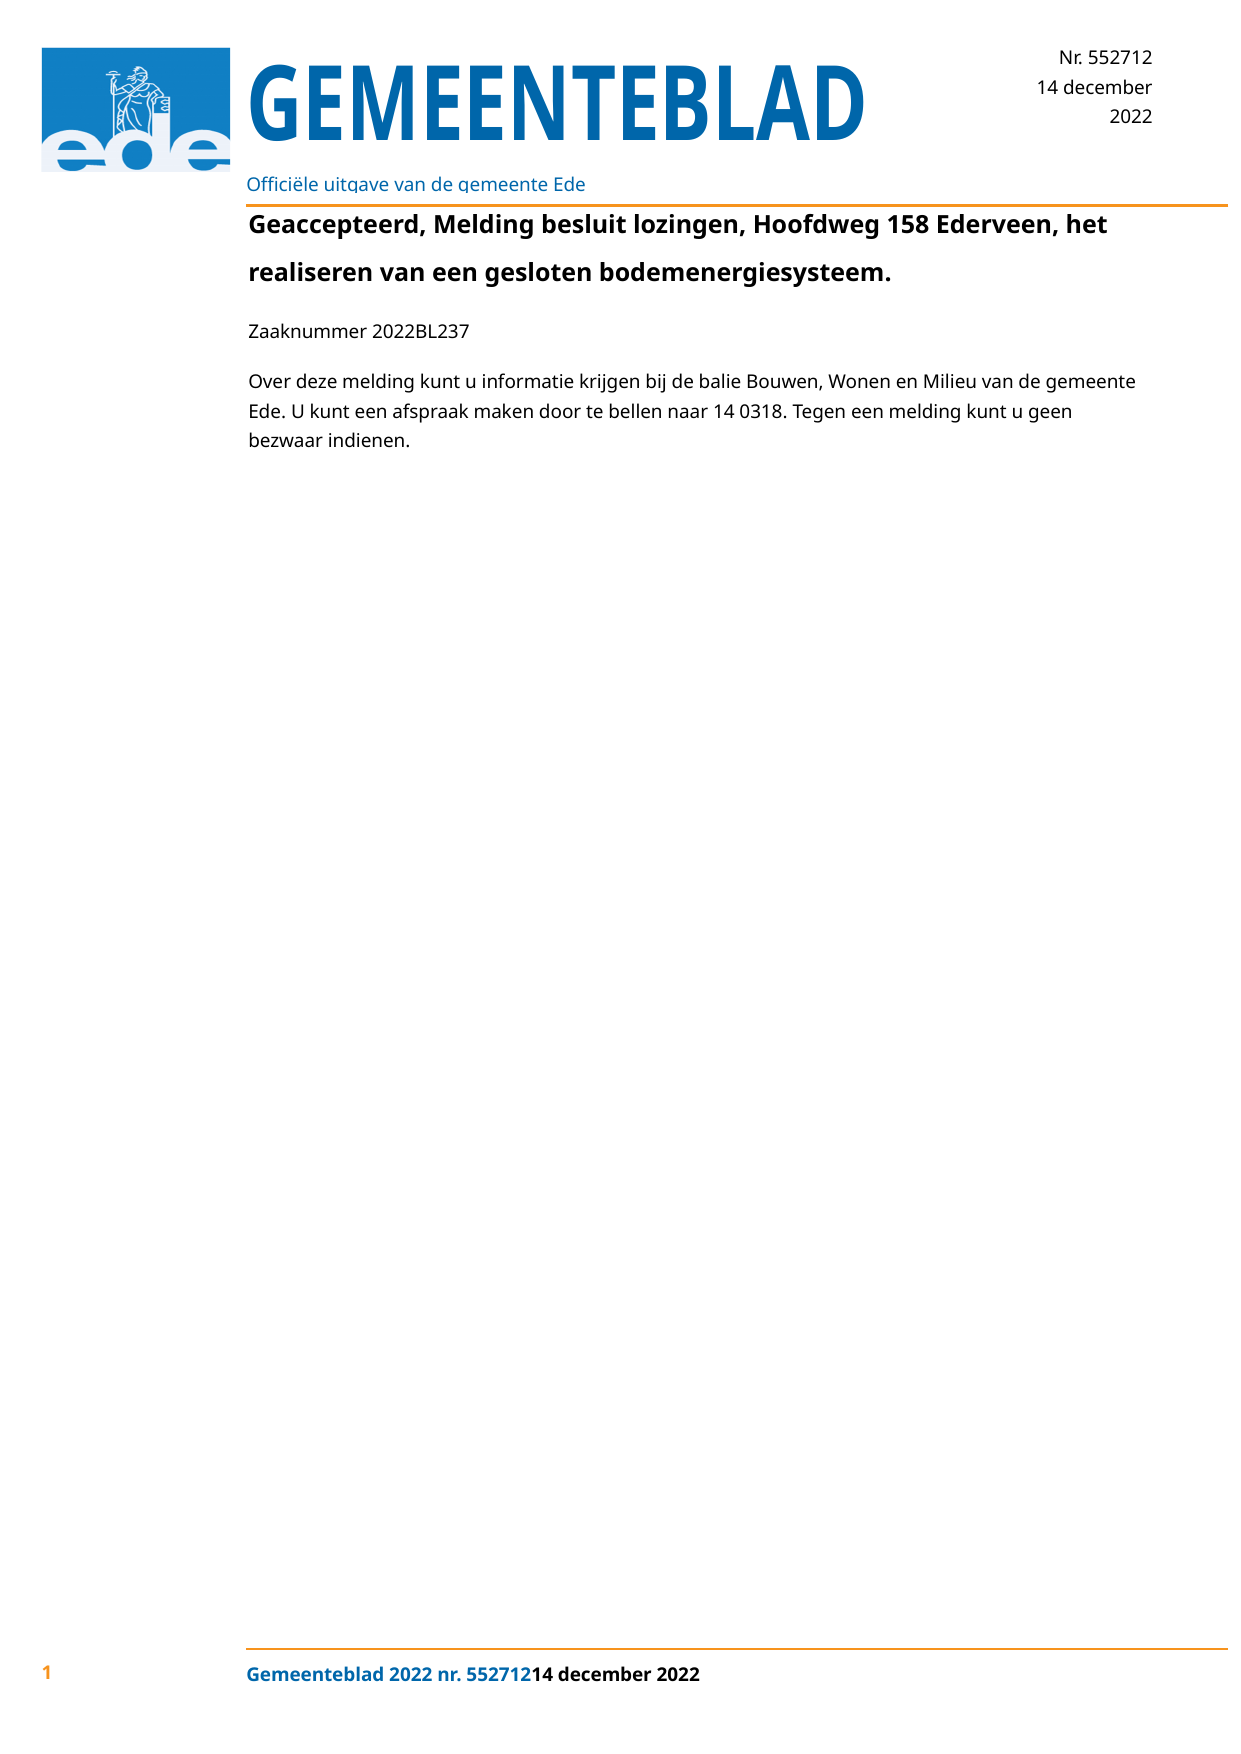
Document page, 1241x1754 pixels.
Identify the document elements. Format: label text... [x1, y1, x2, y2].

picture [41, 47, 231, 172]
text Over deze melding kunt u informatie krijgen bij de balie Bouwen, Wonen en Milieu van de gemeente Ede. U kunt een afspraak maken door te bellen naar 14 0318. Tegen een melding kunt u geen bezwaar indienen. [248, 368, 1152, 453]
text Zaaknummer 2022BL237 [248, 318, 1152, 344]
text Geaccepteerd, Melding besluit lozingen, Hoofdweg 158 Ederveen, het realiseren van een gesloten bodemenergiesysteem. [248, 207, 1152, 288]
